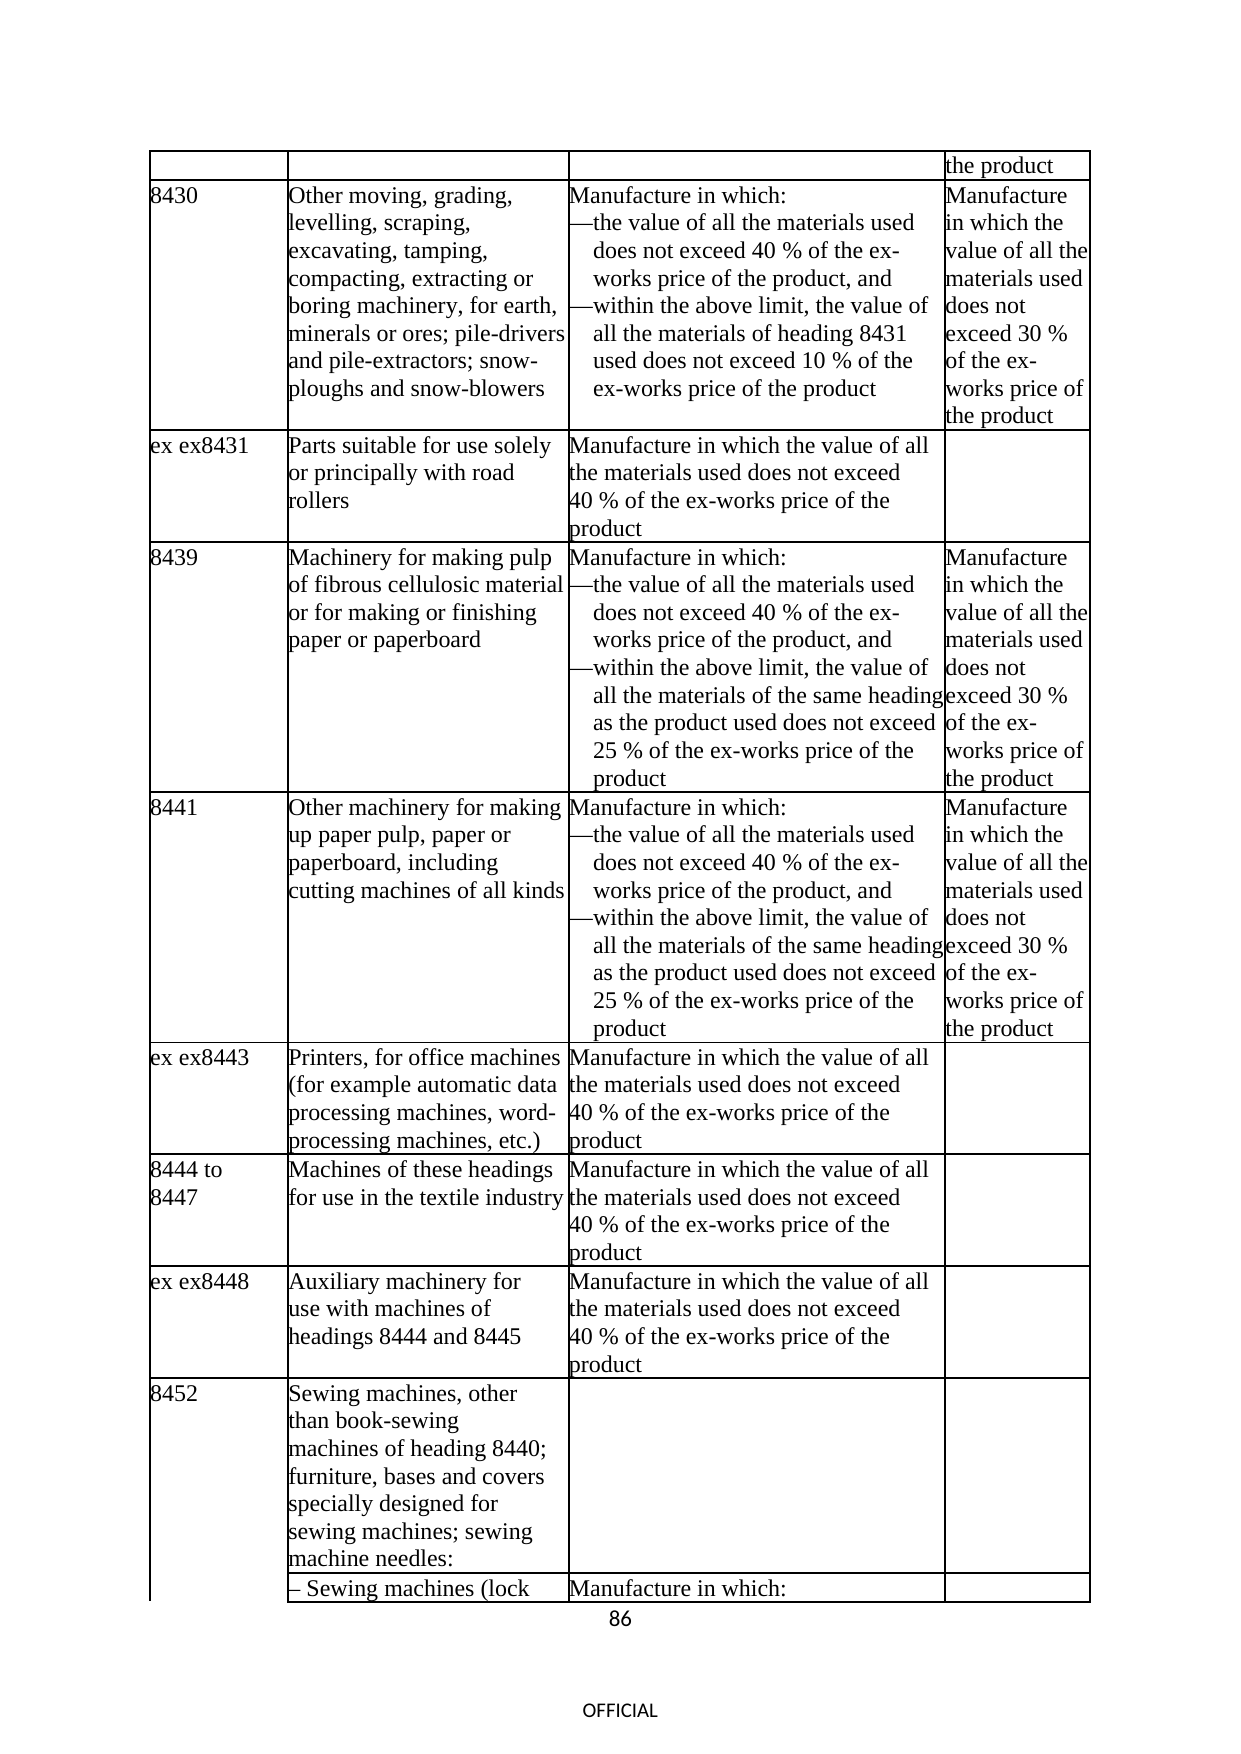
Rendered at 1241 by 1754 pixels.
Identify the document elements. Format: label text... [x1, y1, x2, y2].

table_cell [946, 1155, 1089, 1265]
table_cell Manufacture in which the value of all the materials used does not exceed 30 % of the ex-works price of the product [946, 543, 1089, 791]
table_cell [946, 1574, 1089, 1601]
table_cell Auxiliary machinery for use with machines of headings 8444 and 8445 [289, 1267, 568, 1377]
table_cell 8439 [151, 543, 287, 791]
table_header the value of all the materials used does not exceed 40 % of the ex-works price of the product, and [593, 820, 944, 903]
table_header — [570, 653, 593, 791]
table_cell 8430 [151, 181, 287, 429]
table_header the value of all the materials used does not exceed 40 % of the ex-works price of the product, and [593, 570, 944, 653]
table_cell 8441 [151, 793, 287, 1041]
table_cell ex ex8443 [151, 1043, 287, 1153]
table_header the value of all the materials used does not exceed 40 % of the ex-works price of the product, and [593, 208, 944, 291]
table_cell Printers, for office machines (for example automatic data processing machines, word-processing machines, etc.) [289, 1043, 568, 1153]
table_cell 8452 [151, 1379, 287, 1601]
table_cell Manufacture in which the value of all the materials used does not exceed 40 % of the ex-works price of the product [570, 1155, 944, 1265]
table_cell Machines of these headings for use in the textile industry [289, 1155, 568, 1265]
table_cell 8444 to 8447 [151, 1155, 287, 1265]
table_header within the above limit, the value of all the materials of the same heading as the product used does not exceed 25 % of the ex-works price of the product [593, 903, 944, 1041]
table_header — [570, 208, 593, 291]
table_cell ex ex8448 [151, 1267, 287, 1377]
table_header — [570, 820, 593, 903]
table_cell – Sewing machines (lock [289, 1574, 568, 1601]
table_cell Other moving, grading, levelling, scraping, excavating, tamping, compacting, extracting or boring machinery, for earth, minerals or ores; pile-drivers and pile-extractors; snow-ploughs and snow-blowers [289, 181, 568, 429]
table_cell Manufacture in which the value of all the materials used does not exceed 40 % of the ex-works price of the product [570, 431, 944, 541]
table_header within the above limit, the value of all the materials of heading 8431 used does not exceed 10 % of the ex-works price of the product [593, 291, 944, 402]
table_cell [570, 1379, 944, 1572]
table_cell Manufacture in which: [570, 1574, 944, 1601]
table_header — [570, 570, 593, 653]
table_header — [570, 291, 593, 402]
table_cell Manufacture in which: [570, 793, 944, 1041]
table_cell Other machinery for making up paper pulp, paper or paperboard, including cutting machines of all kinds [289, 793, 568, 1041]
table_cell [151, 152, 287, 179]
table_header within the above limit, the value of all the materials of the same heading as the product used does not exceed 25 % of the ex-works price of the product [593, 653, 944, 791]
table_header — [570, 903, 593, 1041]
table_cell Manufacture in which: [570, 543, 944, 791]
table_cell Manufacture in which the value of all the materials used does not exceed 30 % of the ex-works price of the product [946, 793, 1089, 1041]
table_cell Manufacture in which: [570, 181, 944, 429]
table_cell Parts suitable for use solely or principally with road rollers [289, 431, 568, 541]
table_cell the product [946, 152, 1089, 179]
table_cell Manufacture in which the value of all the materials used does not exceed 40 % of the ex-works price of the product [570, 1043, 944, 1153]
table_cell [946, 1043, 1089, 1153]
table_cell [946, 431, 1089, 541]
table_cell [946, 1267, 1089, 1377]
table_cell [946, 1379, 1089, 1572]
table_cell [289, 152, 568, 179]
table_cell ex ex8431 [151, 431, 287, 541]
table_cell [570, 152, 944, 179]
table_cell Sewing machines, other than book-sewing machines of heading 8440; furniture, bases and covers specially designed for sewing machines; sewing machine needles: [289, 1379, 568, 1572]
table_cell Manufacture in which the value of all the materials used does not exceed 40 % of the ex-works price of the product [570, 1267, 944, 1377]
table_cell Manufacture in which the value of all the materials used does not exceed 30 % of the ex-works price of the product [946, 181, 1089, 429]
table_cell Machinery for making pulp of fibrous cellulosic material or for making or finishing paper or paperboard [289, 543, 568, 791]
